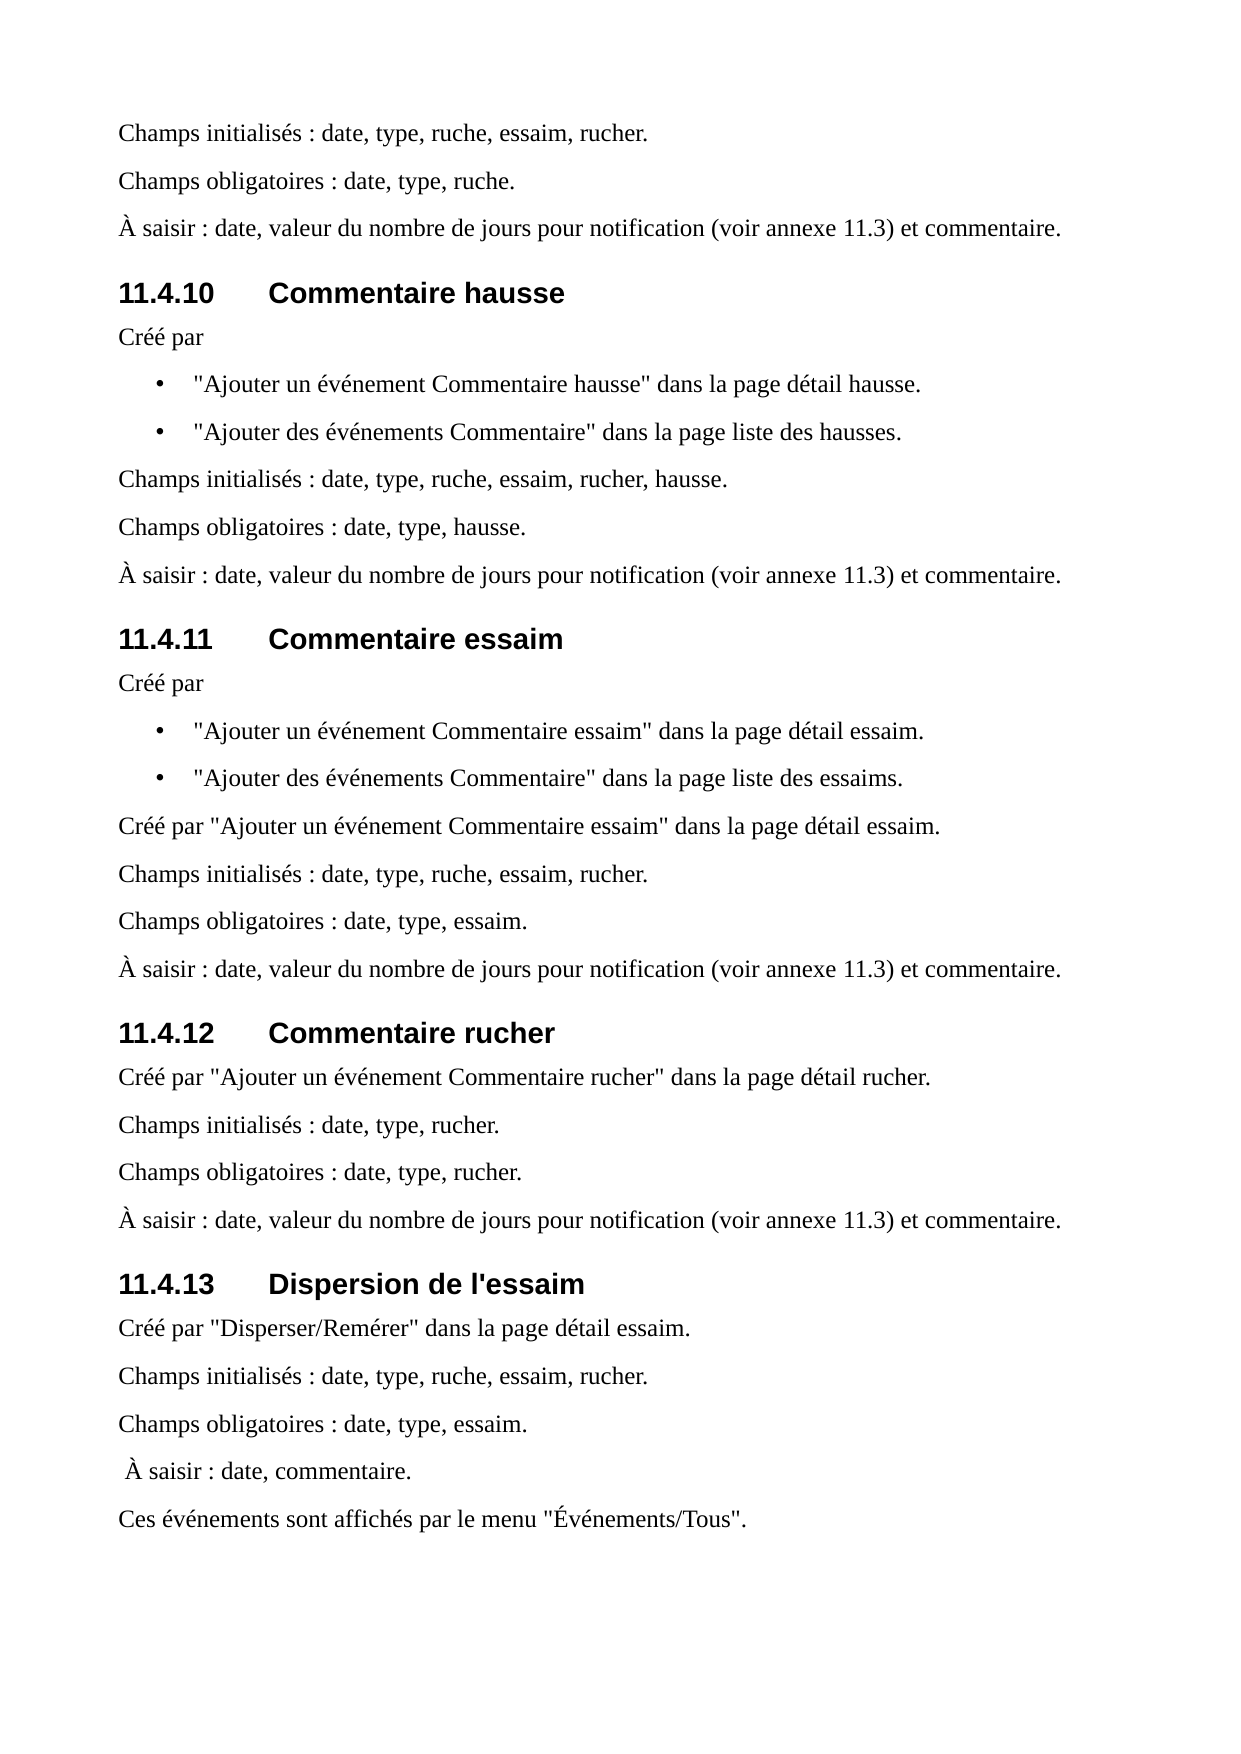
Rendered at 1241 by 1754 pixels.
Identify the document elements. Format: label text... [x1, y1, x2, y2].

list "Ajouter un événement Commentaire essaim" dans la page détail essaim. [156, 716, 1122, 744]
text Champs initialisés : date, type, rucher. [118, 1110, 1122, 1139]
text Créé par "Ajouter un événement Commentaire essaim" dans la page détail essaim. [118, 811, 1122, 840]
text Créé par "Ajouter un événement Commentaire rucher" dans la page détail rucher. [118, 1062, 1122, 1091]
subtitle Commentaire essaim [118, 622, 1122, 656]
text Champs obligatoires : date, type, ruche. [118, 166, 1122, 194]
subtitle Commentaire rucher [118, 1016, 1122, 1050]
text À saisir : date, commentaire. [118, 1456, 1122, 1485]
subtitle Commentaire hausse [118, 276, 1122, 309]
text Créé par [118, 668, 1122, 697]
text Champs obligatoires : date, type, hausse. [118, 512, 1122, 541]
text Champs initialisés : date, type, ruche, essaim, rucher, hausse. [118, 464, 1122, 493]
text Champs obligatoires : date, type, essaim. [118, 906, 1122, 935]
text Champs initialisés : date, type, ruche, essaim, rucher. [118, 859, 1122, 887]
text À saisir : date, valeur du nombre de jours pour notification (voir annexe 11.3) et commentaire. [118, 213, 1122, 242]
text À saisir : date, valeur du nombre de jours pour notification (voir annexe 11.3) et commentaire. [118, 560, 1122, 588]
text Créé par "Disperser/Remérer" dans la page détail essaim. [118, 1313, 1122, 1342]
text Champs obligatoires : date, type, essaim. [118, 1409, 1122, 1437]
text Champs initialisés : date, type, ruche, essaim, rucher. [118, 1361, 1122, 1390]
list "Ajouter un événement Commentaire hausse" dans la page détail hausse. [156, 369, 1122, 398]
list "Ajouter des événements Commentaire" dans la page liste des hausses. [156, 417, 1122, 446]
subtitle Dispersion de l'essaim [118, 1267, 1122, 1301]
text À saisir : date, valeur du nombre de jours pour notification (voir annexe 11.3) et commentaire. [118, 1205, 1122, 1234]
text Champs initialisés : date, type, ruche, essaim, rucher. [118, 118, 1122, 147]
text Champs obligatoires : date, type, rucher. [118, 1157, 1122, 1186]
text Ces événements sont affichés par le menu "Événements/Tous". [118, 1504, 1122, 1533]
text À saisir : date, valeur du nombre de jours pour notification (voir annexe 11.3) et commentaire. [118, 954, 1122, 983]
list "Ajouter des événements Commentaire" dans la page liste des essaims. [156, 763, 1122, 792]
text Créé par [118, 322, 1122, 351]
